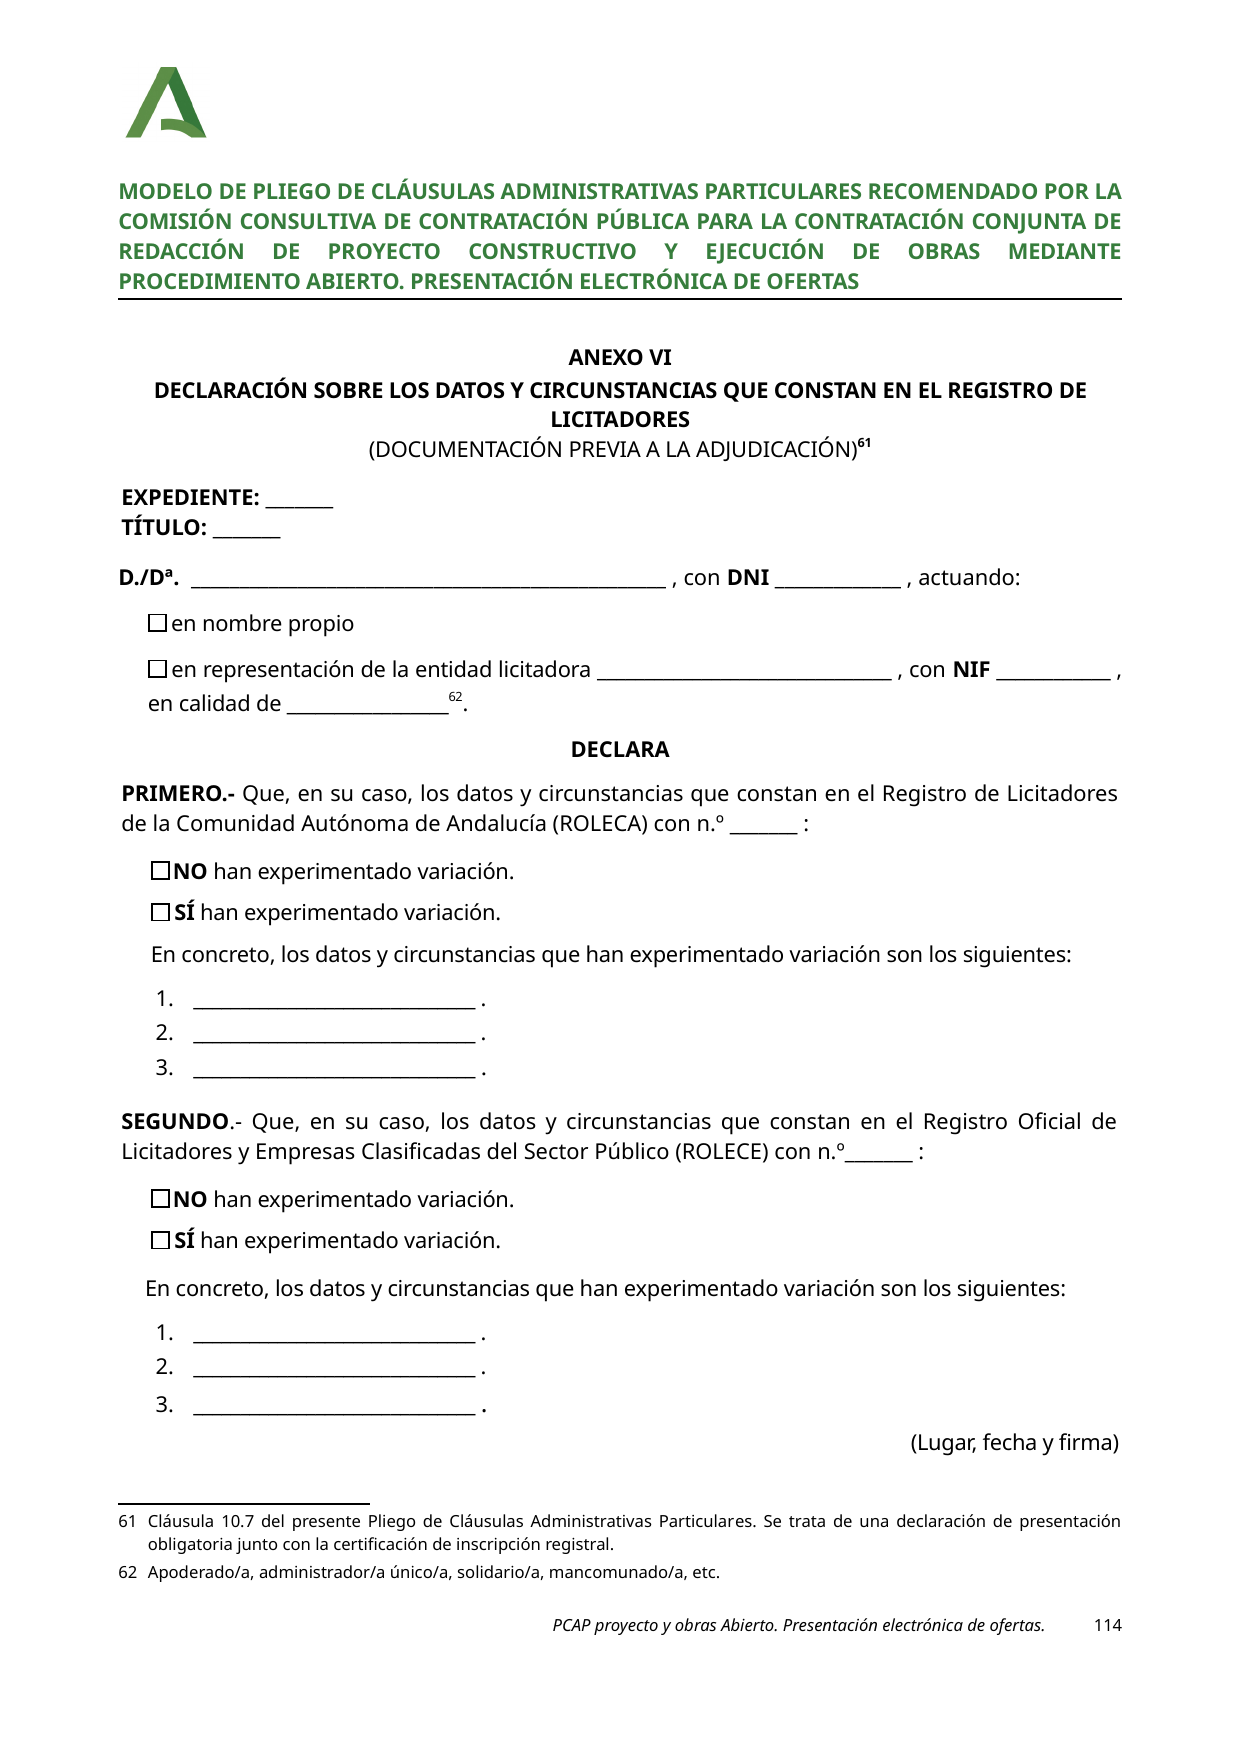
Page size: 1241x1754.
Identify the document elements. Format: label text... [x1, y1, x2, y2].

text En concreto, los datos y circunstancias que han experimentado variación son los siguientes: [148, 936, 1122, 971]
text SÍ han experimentado variación. [148, 1222, 1122, 1258]
text en nombre propio [148, 608, 1122, 638]
text EXPEDIENTE: _______ [118, 479, 1122, 512]
text D./Dª. _________________________________________________ , con DNI _____________ , actuando: [118, 562, 1122, 592]
text DECLARACIÓN SOBRE LOS DATOS Y CIRCUNSTANCIAS QUE CONSTAN EN EL REGISTRO DE LICITADORES [118, 372, 1122, 434]
text MODELO DE PLIEGO DE CLÁUSULAS ADMINISTRATIVAS PARTICULARES RECOMENDADO POR LA COMISIÓN CONSULTIVA DE CONTRATACIÓN PÚBLICA PARA LA CONTRATACIÓN CONJUNTA DE REDACCIÓN DE PROYECTO CONSTRUCTIVO Y EJECUCIÓN DE OBRAS MEDIANTE PROCEDIMIENTO ABIERTO. PRESENTACIÓN ELECTRÓNICA DE OFERTAS [118, 176, 1122, 298]
list ______________________________ . [155, 1052, 1122, 1081]
text NO han experimentado variación. [148, 853, 1122, 885]
text NO han experimentado variación. [148, 1181, 1122, 1213]
list ______________________________ . [155, 983, 1122, 1013]
text PRIMERO.- Que, en su caso, los datos y circunstancias que constan en el Registro de Licitadores de la Comunidad Autónoma de Andalucía (ROLECA) con n.º _______ : [118, 776, 1122, 841]
text en representación de la entidad licitadora _______________________________ , con NIF ____________ , en calidad de _________________. [148, 654, 1122, 718]
picture [121, 62, 210, 142]
text Cláusula 10.7 del presente Pliego de Cláusulas Administrativas Particulares. Se trata de una declaración de presentación obligatoria junto con la certificación de inscripción registral. [118, 1509, 1122, 1555]
text SÍ han experimentado variación. [148, 894, 1122, 927]
text (DOCUMENTACIÓN PREVIA A LA ADJUDICACIÓN) [118, 434, 1122, 464]
text ANEXO VI [118, 342, 1122, 372]
text Apoderado/a, administrador/a único/a, solidario/a, mancomunado/a, etc. [118, 1561, 1122, 1584]
text (Lugar, fecha y firma) [118, 1424, 1122, 1460]
text SEGUNDO.- Que, en su caso, los datos y circunstancias que constan en el Registro Oficial de Licitadores y Empresas Clasificadas del Sector Público (ROLECE) con n.º_______ : [118, 1103, 1122, 1169]
list ______________________________ . [155, 1351, 1122, 1381]
text DECLARA [118, 734, 1122, 764]
text En concreto, los datos y circunstancias que han experimentado variación son los siguientes: [142, 1269, 1122, 1305]
list ______________________________ . [155, 1017, 1122, 1047]
list ______________________________ . [155, 1317, 1122, 1347]
list ______________________________ . [155, 1385, 1122, 1419]
text TÍTULO: _______ [118, 512, 1122, 544]
